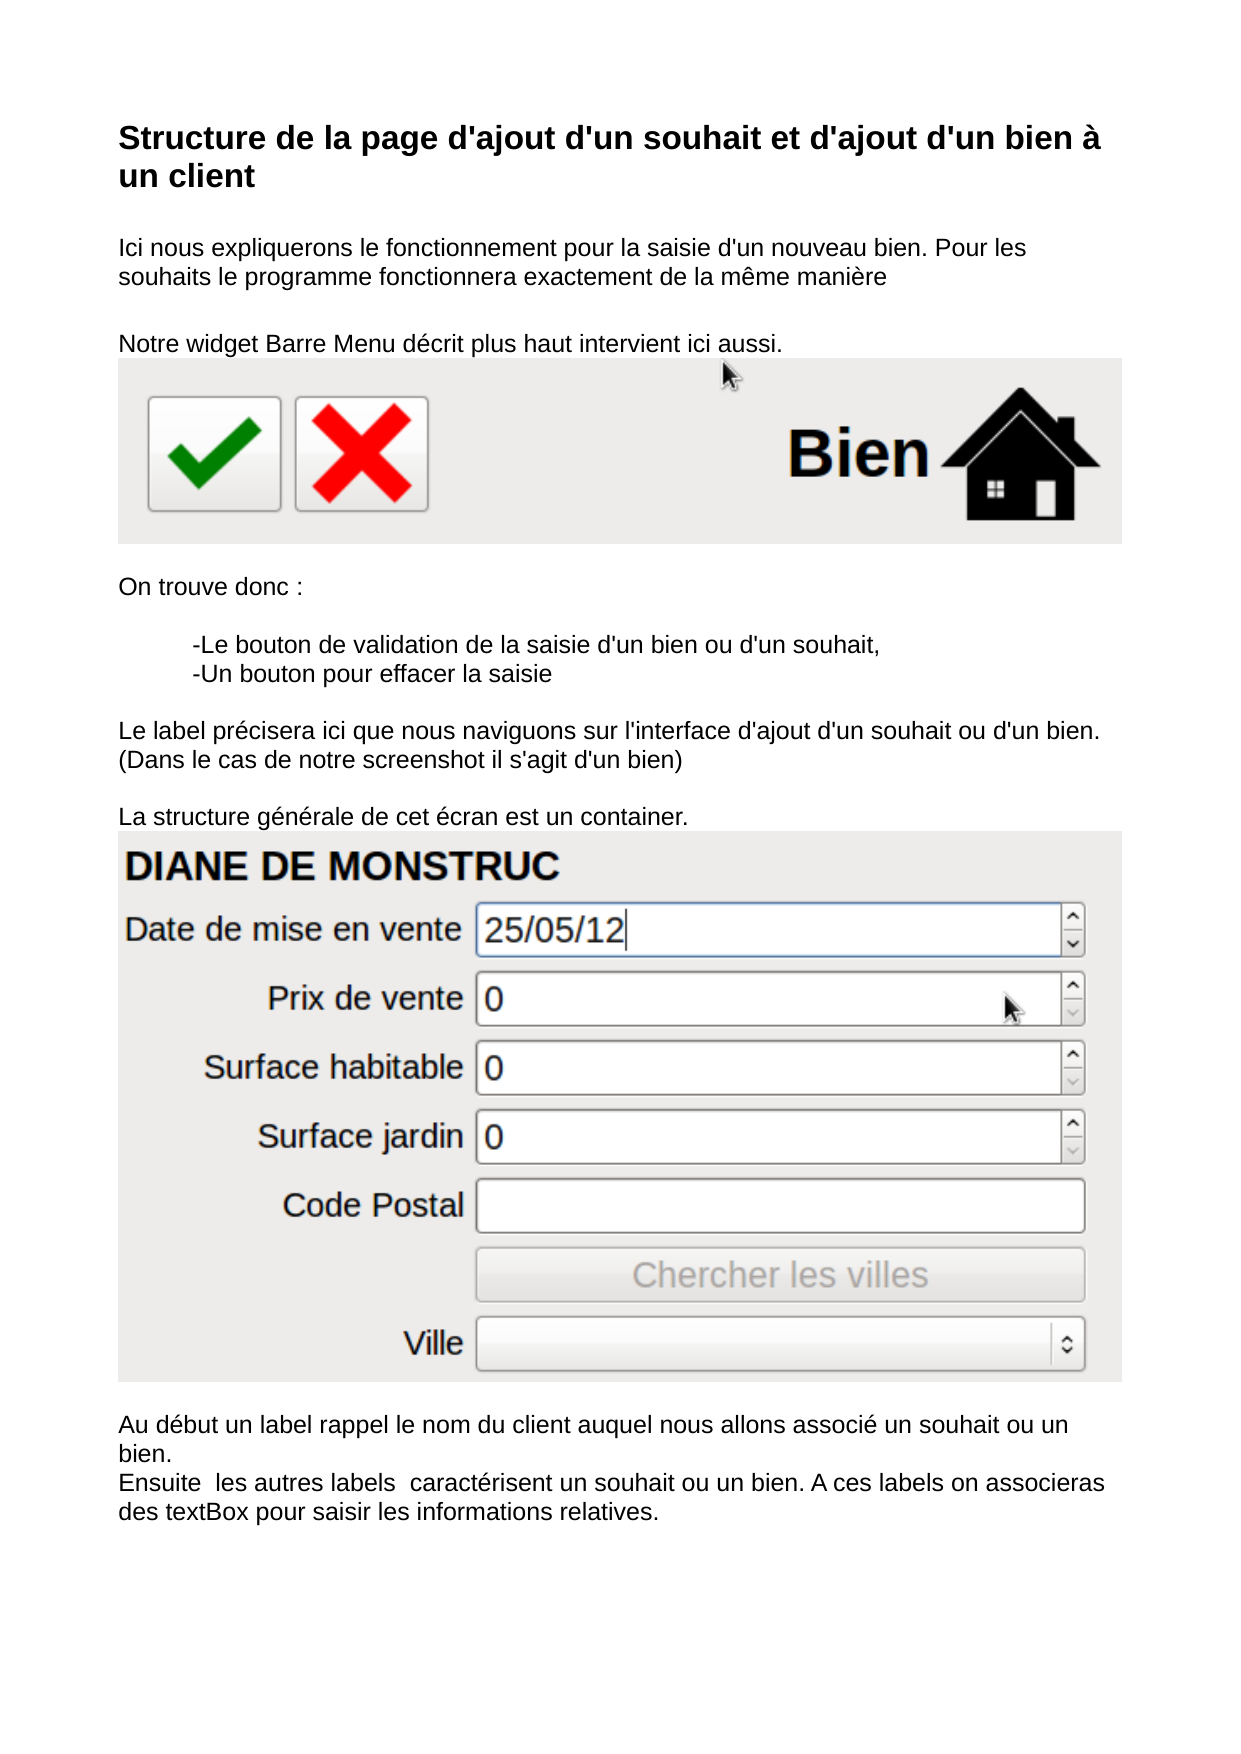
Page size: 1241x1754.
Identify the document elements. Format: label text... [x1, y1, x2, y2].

text La structure générale de cet écran est un container. [118, 802, 1122, 831]
text Notre widget Barre Menu décrit plus haut intervient ici aussi. [118, 329, 1122, 358]
text On trouve donc : [118, 572, 1122, 601]
text Au début un label rappel le nom du client auquel nous allons associé un souhait ou un bien. [118, 1410, 1122, 1468]
text -Le bouton de validation de la saisie d'un bien ou d'un souhait, [118, 630, 1122, 658]
text Ensuite les autres labels caractérisent un souhait ou un bien. A ces labels on associeras des textBox pour saisir les informations relatives. [118, 1468, 1122, 1525]
picture [118, 358, 1123, 544]
picture [118, 831, 1123, 1382]
text Le label précisera ici que nous naviguons sur l'interface d'ajout d'un souhait ou d'un bien. [118, 716, 1122, 745]
text Ici nous expliquerons le fonctionnement pour la saisie d'un nouveau bien. Pour les souhaits le programme fonctionnera exactement de la même manière [118, 233, 1122, 291]
text -Un bouton pour effacer la saisie [118, 658, 1122, 687]
text (Dans le cas de notre screenshot il s'agit d'un bien) [118, 745, 1122, 773]
text Structure de la page d'ajout d'un souhait et d'ajout d'un bien à un client [118, 118, 1122, 195]
